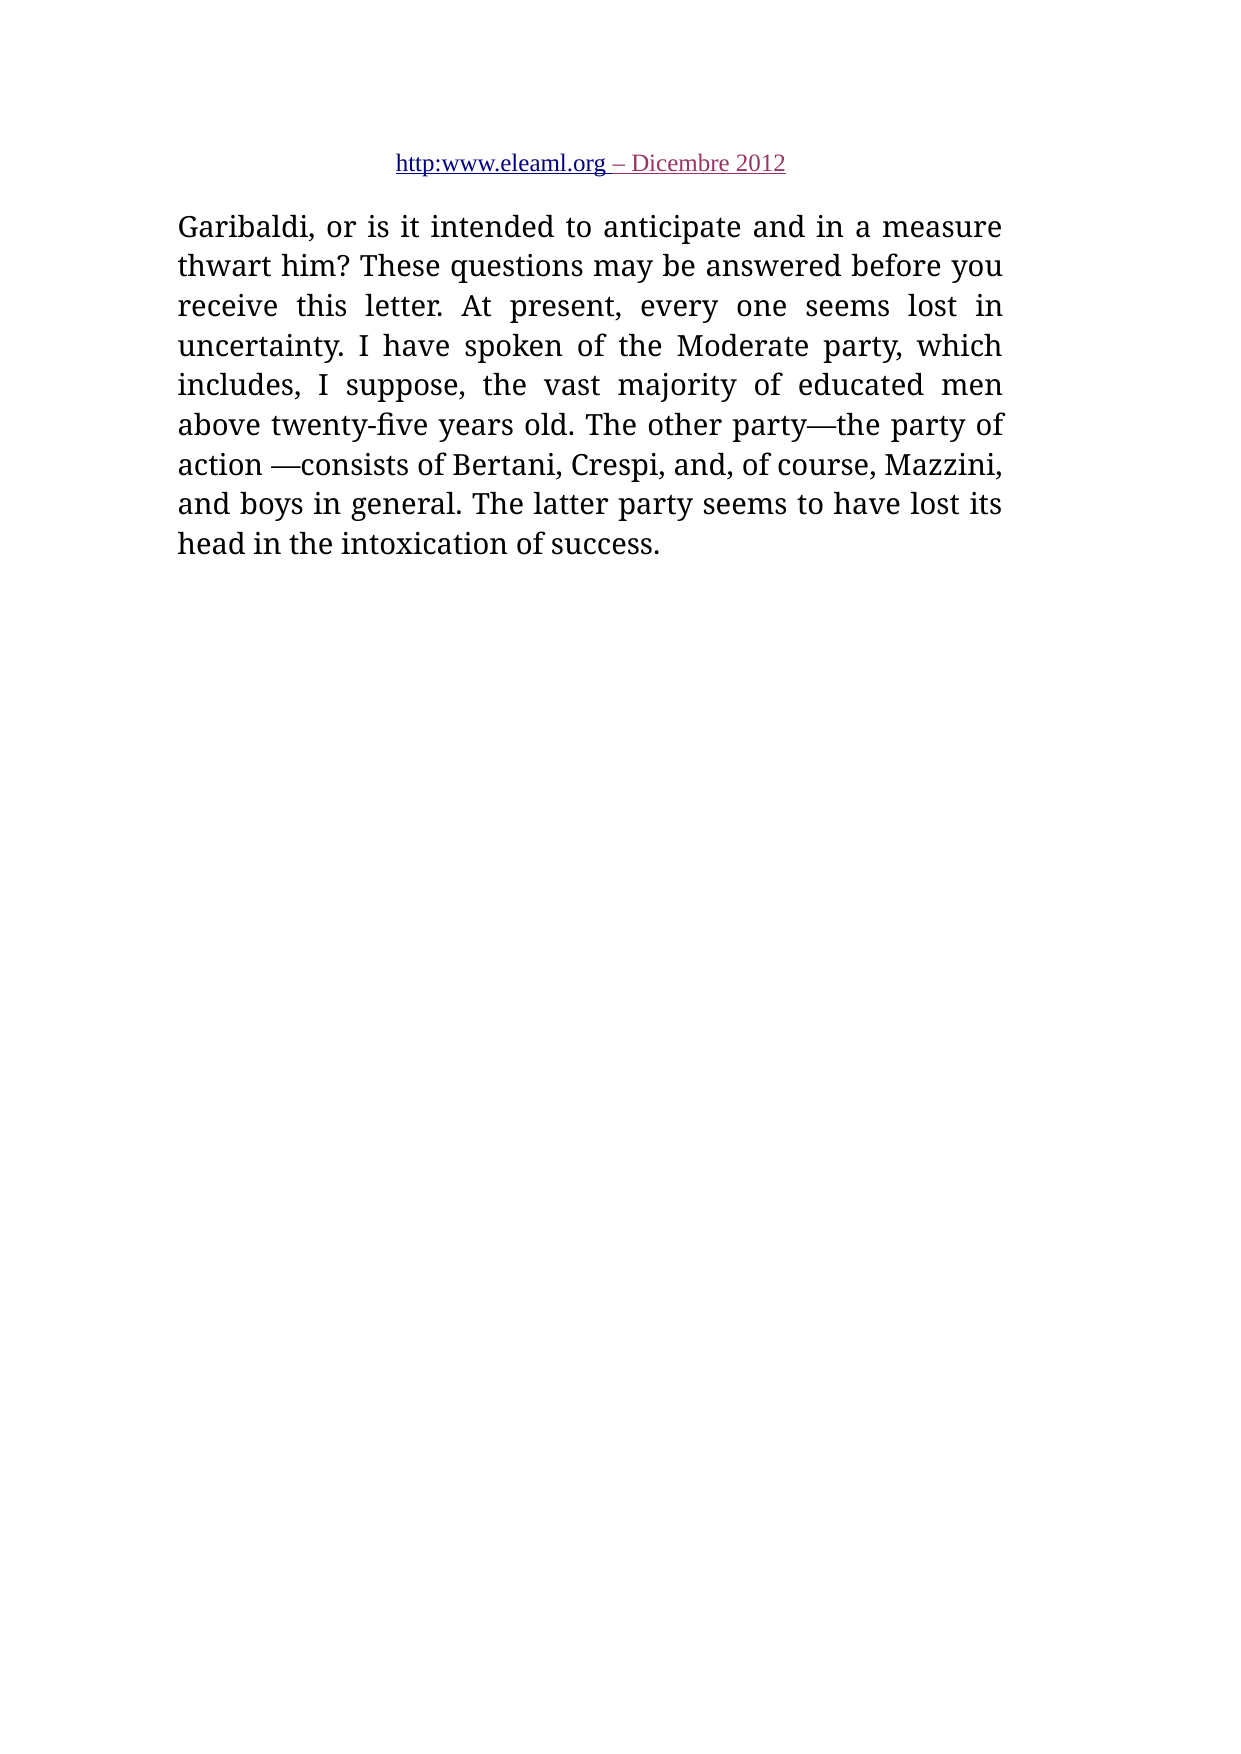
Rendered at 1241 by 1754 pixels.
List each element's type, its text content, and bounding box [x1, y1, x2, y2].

text Garibaldi, or is it intended to anticipate and in a measure thwart him? These questions may be answered before you receive this letter. At present, every one seems lost in uncertainty. I have spoken of the Moderate party, which includes, I suppose, the vast majority of educated men above twenty-five years old. The other party—the party of action —consists of Bertani, Crespi, and, of course, Mazzini, and boys in general. The latter party seems to have lost its head in the intoxication of success. [177, 206, 1004, 563]
